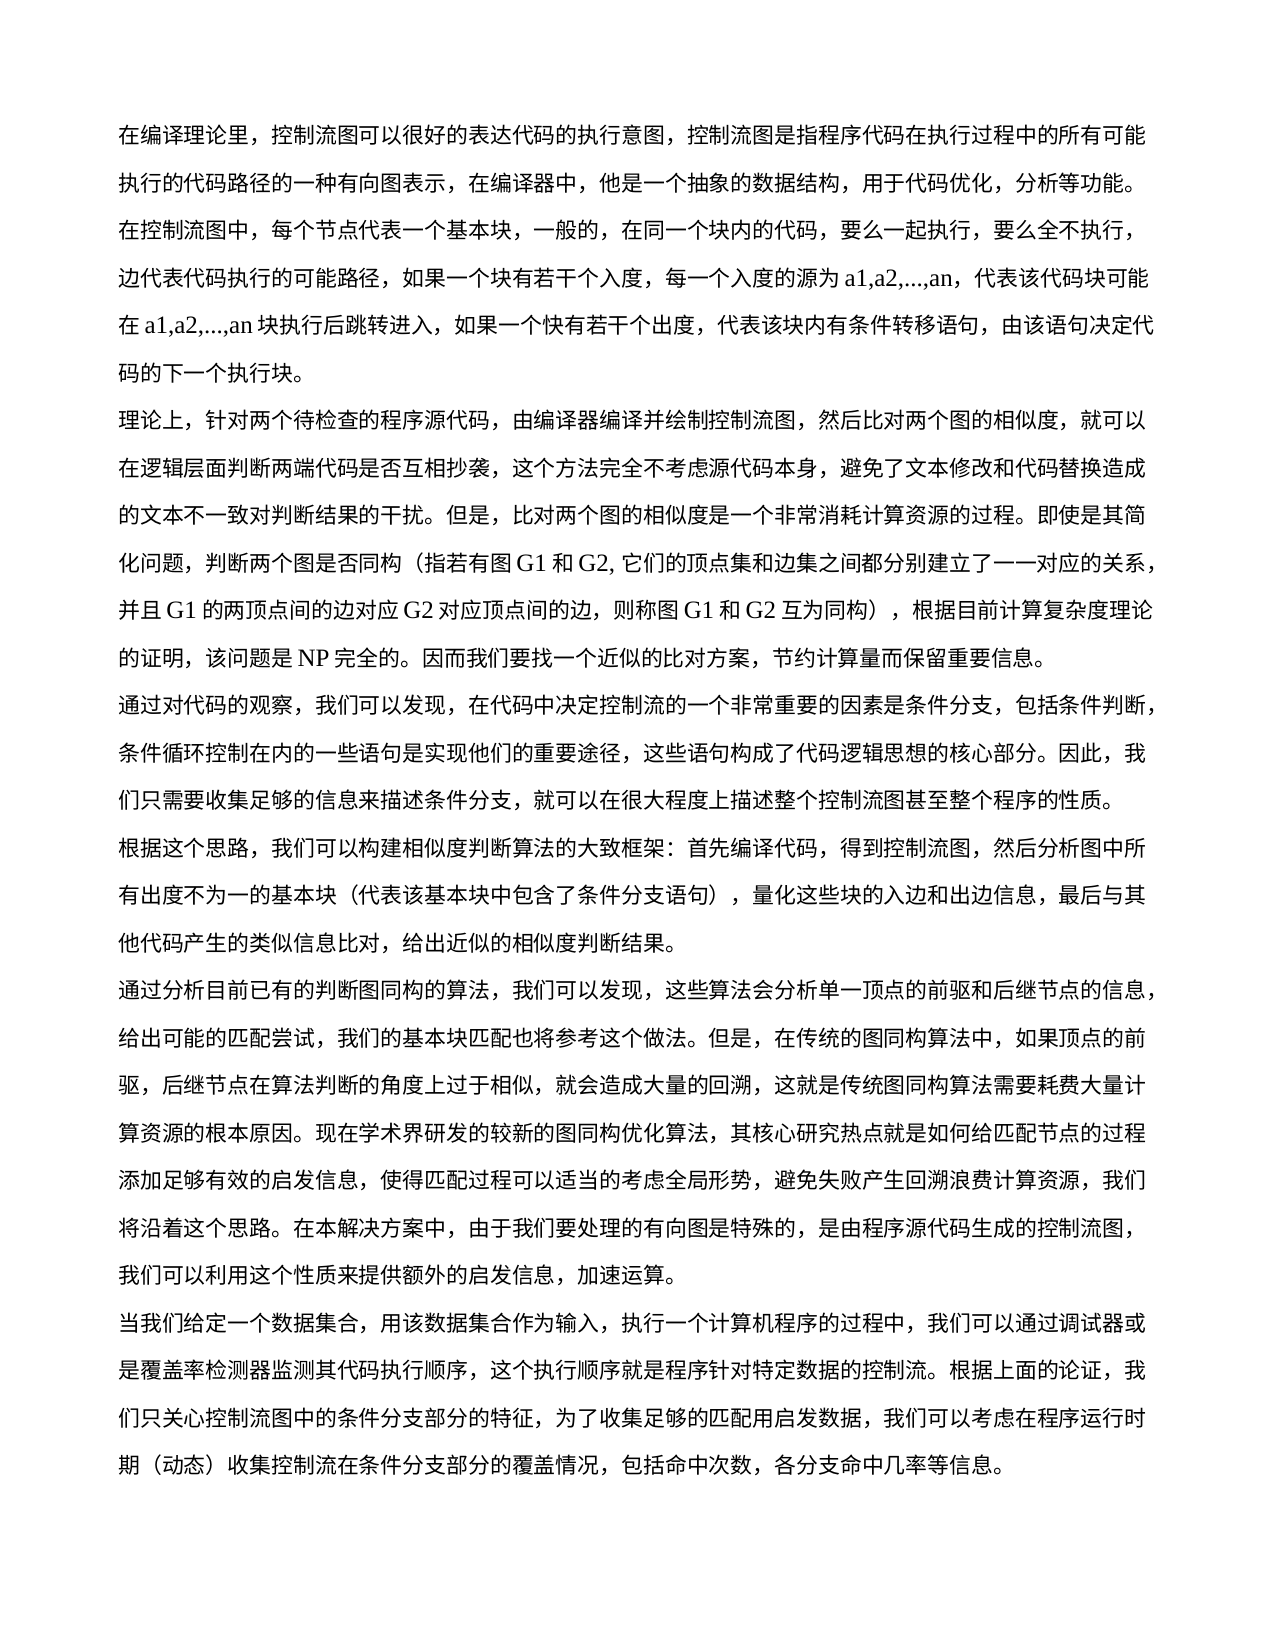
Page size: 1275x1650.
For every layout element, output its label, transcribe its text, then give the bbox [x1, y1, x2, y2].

text 通过对代码的观察，我们可以发现，在代码中决定控制流的一个非常重要的因素是条件分支，包括条件判断，条件循环控制在内的一些语句是实现他们的重要途径，这些语句构成了代码逻辑思想的核心部分。因此，我们只需要收集足够的信息来描述条件分支，就可以在很大程度上描述整个控制流图甚至整个程序的性质。 [118, 688, 1157, 815]
text 在编译理论里，控制流图可以很好的表达代码的执行意图，控制流图是指程序代码在执行过程中的所有可能执行的代码路径的一种有向图表示，在编译器中，他是一个抽象的数据结构，用于代码优化，分析等功能。在控制流图中，每个节点代表一个基本块，一般的，在同一个块内的代码，要么一起执行，要么全不执行，边代表代码执行的可能路径，如果一个块有若干个入度，每一个入度的源为a1,a2,...,an，代表该代码块可能在a1,a2,...,an块执行后跳转进入，如果一个快有若干个出度，代表该块内有条件转移语句，由该语句决定代码的下一个执行块。 [118, 118, 1157, 387]
text 当我们给定一个数据集合，用该数据集合作为输入，执行一个计算机程序的过程中，我们可以通过调试器或是覆盖率检测器监测其代码执行顺序，这个执行顺序就是程序针对特定数据的控制流。根据上面的论证，我们只关心控制流图中的条件分支部分的特征，为了收集足够的匹配用启发数据，我们可以考虑在程序运行时期（动态）收集控制流在条件分支部分的覆盖情况，包括命中次数，各分支命中几率等信息。 [118, 1306, 1157, 1480]
text 理论上，针对两个待检查的程序源代码，由编译器编译并绘制控制流图，然后比对两个图的相似度，就可以在逻辑层面判断两端代码是否互相抄袭，这个方法完全不考虑源代码本身，避免了文本修改和代码替换造成的文本不一致对判断结果的干扰。但是，比对两个图的相似度是一个非常消耗计算资源的过程。即使是其简化问题，判断两个图是否同构（指若有图G1和G2, 它们的顶点集和边集之间都分别建立了一一对应的关系，并且G1的两顶点间的边对应G2对应顶点间的边，则称图G1和G2互为同构），根据目前计算复杂度理论的证明，该问题是NP完全的。因而我们要找一个近似的比对方案，节约计算量而保留重要信息。 [118, 403, 1157, 672]
text 通过分析目前已有的判断图同构的算法，我们可以发现，这些算法会分析单一顶点的前驱和后继节点的信息，给出可能的匹配尝试，我们的基本块匹配也将参考这个做法。但是，在传统的图同构算法中，如果顶点的前驱，后继节点在算法判断的角度上过于相似，就会造成大量的回溯，这就是传统图同构算法需要耗费大量计算资源的根本原因。现在学术界研发的较新的图同构优化算法，其核心研究热点就是如何给匹配节点的过程添加足够有效的启发信息，使得匹配过程可以适当的考虑全局形势，避免失败产生回溯浪费计算资源，我们将沿着这个思路。在本解决方案中，由于我们要处理的有向图是特殊的，是由程序源代码生成的控制流图，我们可以利用这个性质来提供额外的启发信息，加速运算。 [118, 973, 1157, 1290]
text 根据这个思路，我们可以构建相似度判断算法的大致框架：首先编译代码，得到控制流图，然后分析图中所有出度不为一的基本块（代表该基本块中包含了条件分支语句），量化这些块的入边和出边信息，最后与其他代码产生的类似信息比对，给出近似的相似度判断结果。 [118, 831, 1157, 957]
